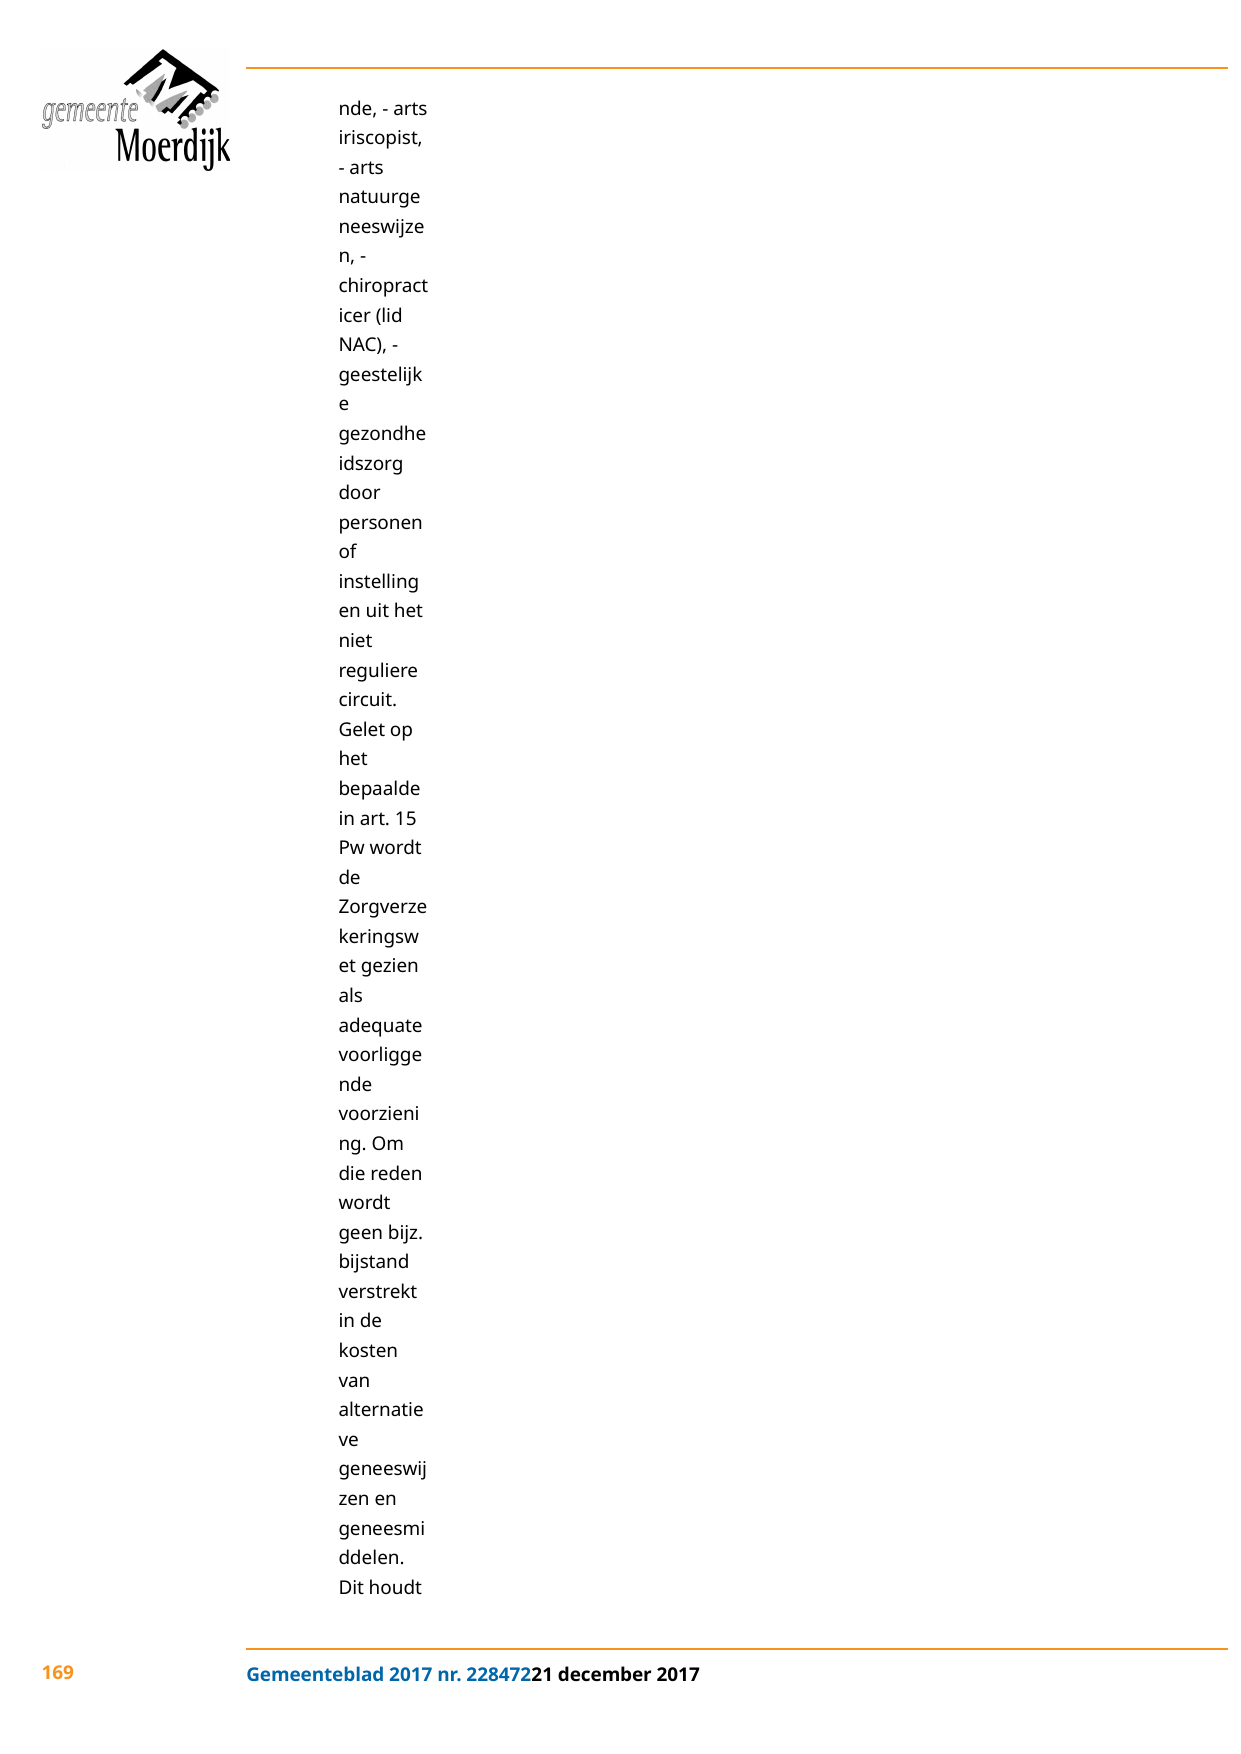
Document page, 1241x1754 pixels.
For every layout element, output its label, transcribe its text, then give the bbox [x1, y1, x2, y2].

picture [41, 47, 231, 172]
table_cell [248, 95, 338, 1600]
table_cell nde, - arts iriscopist, - arts natuurgeneeswijzen, - chiropracticer (lid NAC), - geestelijke gezondheidszorg door personen of instellingen uit het niet reguliere circuit. Gelet op het bepaalde in art. 15 Pw wordt de Zorgverzekeringswet gezien als adequate voorliggende voorziening. Om die reden wordt geen bijz. bijstand verstrekt in de kosten van alternatieve geneeswijzen en geneesmiddelen. Dit houdt [338, 95, 429, 1600]
